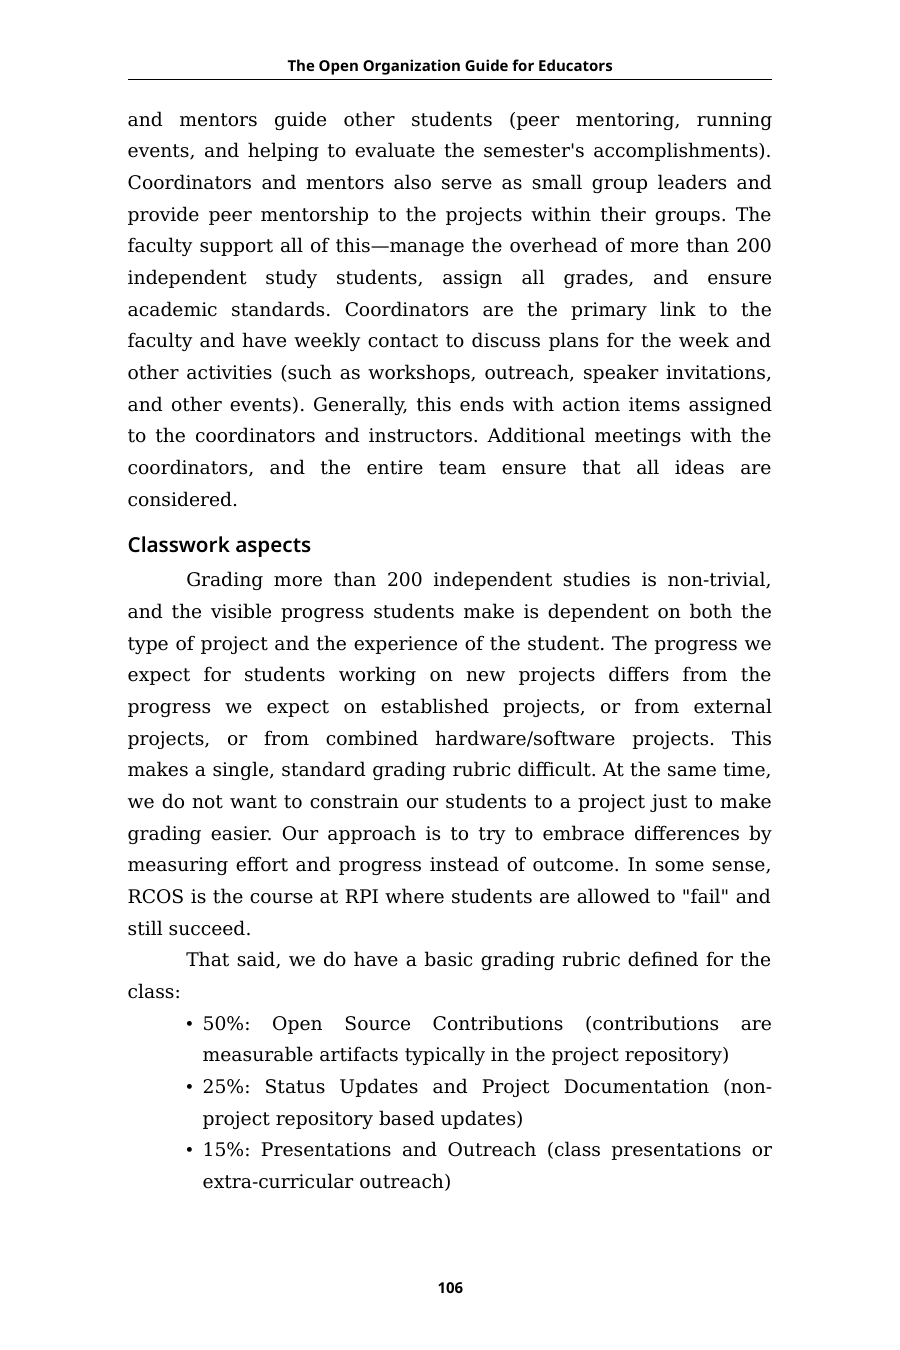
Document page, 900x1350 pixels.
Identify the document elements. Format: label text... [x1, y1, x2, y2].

list 50%: Open Source Contributions (contributions are measurable artifacts typically in the project repository) [186, 1013, 772, 1066]
text That said, we do have a basic grading rubric defined for the class: [127, 949, 772, 1003]
text Grading more than 200 independent studies is non-trivial, and the visible progress students make is dependent on both the type of project and the experience of the student. The progress we expect for students working on new projects differs from the progress we expect on established projects, or from external projects, or from combined hardware/software projects. This makes a single, standard grading rubric difficult. At the same time, we do not want to constrain our students to a project just to make grading easier. Our approach is to try to embrace differences by measuring effort and progress instead of outcome. In some sense, RCOS is the course at RPI where students are allowed to "fail" and still succeed. [127, 569, 772, 939]
text and mentors guide other students (peer mentoring, running events, and helping to evaluate the semester's accomplishments). Coordinators and mentors also serve as small group leaders and provide peer mentorship to the projects within their groups. The faculty support all of this—manage the overhead of more than 200 independent study students, assign all grades, and ensure academic standards. Coordinators are the primary link to the faculty and have weekly contact to discuss plans for the week and other activities (such as workshops, outreach, speaker invitations, and other events). Generally, this ends with action items assigned to the coordinators and instructors. Additional meetings with the coordinators, and the entire team ensure that all ideas are considered. [127, 109, 772, 511]
subtitle Classwork aspects [127, 533, 772, 557]
list 25%: Status Updates and Project Documentation (non-project repository based updates) [186, 1076, 772, 1129]
list 15%: Presentations and Outreach (class presentations or extra-curricular outreach) [186, 1139, 772, 1193]
